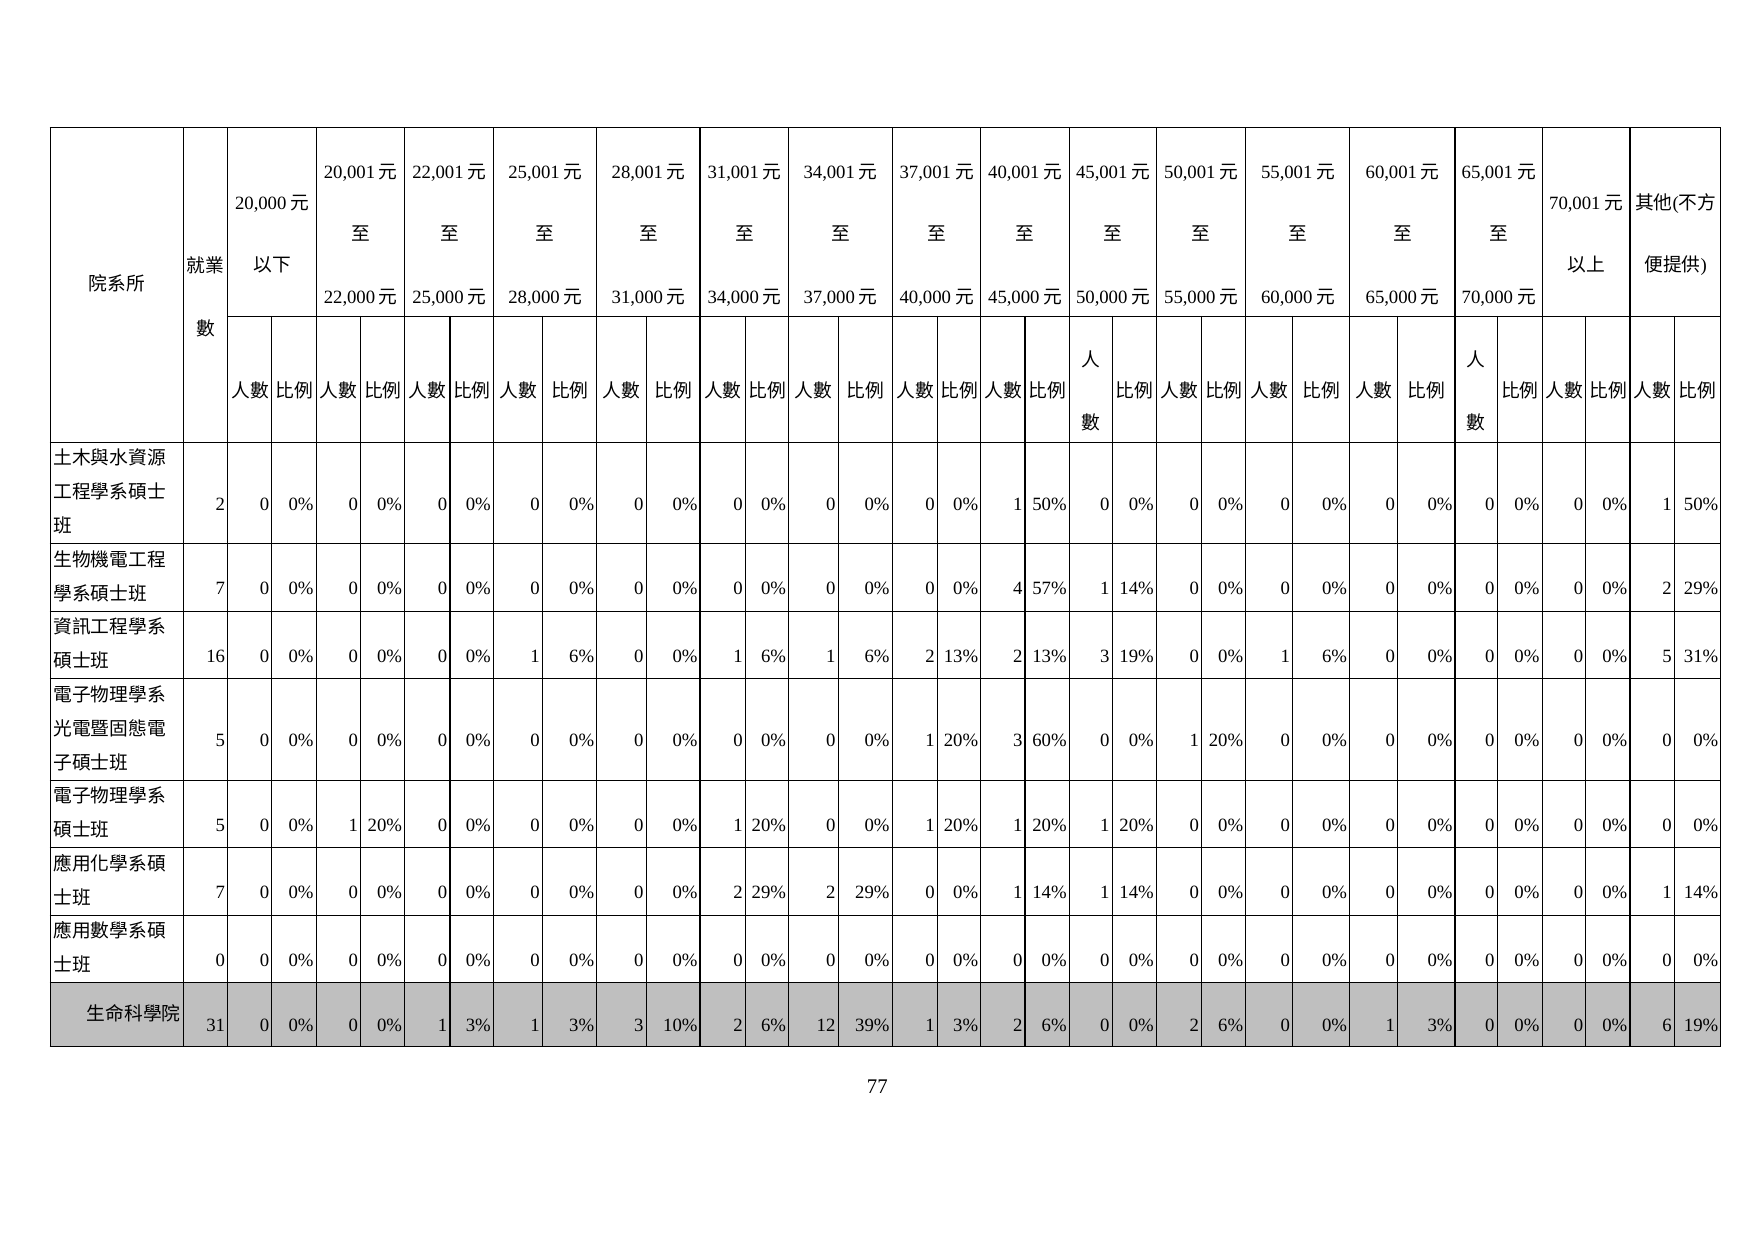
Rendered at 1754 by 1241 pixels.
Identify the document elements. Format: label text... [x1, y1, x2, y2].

table_cell 0 [1350, 781, 1397, 847]
table_cell 0% [272, 443, 316, 543]
table_cell 1 [893, 781, 937, 847]
table_header 70,001元以上 [1543, 128, 1629, 316]
table_cell 3 [981, 679, 1024, 780]
table_cell 0 [494, 544, 542, 611]
table_cell 0 [1246, 983, 1292, 1046]
table_cell 0 [597, 781, 646, 847]
table_cell 0 [1350, 544, 1397, 611]
table_cell 0% [1293, 781, 1349, 847]
table_cell 0 [1070, 916, 1112, 982]
table_cell 0 [184, 916, 227, 982]
table_cell 5 [184, 781, 227, 847]
table_cell 0% [1586, 781, 1629, 847]
table_cell 0 [1543, 612, 1585, 678]
table_cell 0 [1543, 443, 1585, 543]
table_header 28,001元 至 31,000元 [597, 128, 699, 316]
table_header 31,001元 至 34,000元 [701, 128, 788, 316]
table_cell 0% [1498, 781, 1542, 847]
table_cell 比例 [1675, 317, 1720, 442]
table_cell 0 [893, 443, 937, 543]
table_cell 0% [451, 848, 493, 915]
table_cell 0 [1456, 781, 1497, 847]
table_cell 0% [1586, 679, 1629, 780]
table_cell 0 [405, 544, 449, 611]
table_cell 0 [405, 916, 449, 982]
table_cell 0% [1398, 544, 1454, 611]
table_cell 50% [1675, 443, 1720, 543]
table_cell 0 [1157, 781, 1201, 847]
table_cell 1 [1070, 848, 1112, 915]
table_cell 0% [543, 679, 596, 780]
table_cell 13% [938, 612, 980, 678]
table_cell 0% [1293, 983, 1349, 1046]
table_cell 比例 [543, 317, 596, 442]
table_cell 1 [317, 781, 360, 847]
table_cell 0 [1456, 544, 1497, 611]
table_cell 14% [1113, 848, 1156, 915]
table_cell 0 [494, 679, 542, 780]
table_cell 13% [1026, 612, 1069, 678]
table_cell 比例 [1202, 317, 1245, 442]
table_cell 比例 [1113, 317, 1156, 442]
table_cell 0% [272, 612, 316, 678]
table_cell 0% [272, 916, 316, 982]
table_cell 20% [1202, 679, 1245, 780]
table_cell 1 [1631, 443, 1674, 543]
table_cell 0 [701, 916, 745, 982]
table_cell 0% [1026, 916, 1069, 982]
table_cell 0 [1543, 781, 1585, 847]
table_cell 0 [1157, 612, 1201, 678]
table_cell 0 [1456, 679, 1497, 780]
table_cell 2 [981, 983, 1024, 1046]
table_cell 0% [1202, 781, 1245, 847]
table_cell 0% [1675, 916, 1720, 982]
table_cell 比例 [1398, 317, 1454, 442]
table_cell 人數 [1631, 317, 1674, 442]
table_cell 29% [1675, 544, 1720, 611]
table_cell 0% [1498, 443, 1542, 543]
table_cell 0% [1498, 679, 1542, 780]
table_cell 0 [893, 848, 937, 915]
table_cell 0 [597, 544, 646, 611]
table_cell 0% [1293, 848, 1349, 915]
table_cell 0 [317, 443, 360, 543]
table_cell 0% [361, 983, 404, 1046]
table_cell 2 [701, 848, 745, 915]
table_cell 0% [647, 916, 699, 982]
table_cell 土木與水資源工程學系碩士班 [51, 443, 183, 543]
table_cell 0% [1498, 916, 1542, 982]
table_cell 0 [494, 443, 542, 543]
table_cell 0% [361, 612, 404, 678]
table_header 20,001元至 22,000元 [317, 128, 404, 316]
table_cell 1 [405, 983, 449, 1046]
table_cell 0 [317, 916, 360, 982]
table_cell 2 [789, 848, 838, 915]
table_cell 0% [272, 544, 316, 611]
table_cell 0 [981, 916, 1024, 982]
table_cell 3% [1398, 983, 1454, 1046]
table_cell 0 [701, 443, 745, 543]
table_cell 比例 [1586, 317, 1629, 442]
table_cell 0% [361, 848, 404, 915]
table_cell 0% [1113, 443, 1156, 543]
table_cell 0% [839, 679, 892, 780]
table_cell 0% [1586, 612, 1629, 678]
table_cell 0 [789, 781, 838, 847]
table_cell 0% [1398, 679, 1454, 780]
table_cell 比例 [647, 317, 699, 442]
table_cell 0% [839, 544, 892, 611]
table_cell 0 [405, 781, 449, 847]
table_cell 0 [228, 544, 271, 611]
table_cell 0 [228, 679, 271, 780]
table_cell 14% [1675, 848, 1720, 915]
table_cell 0% [543, 443, 596, 543]
table_cell 0% [361, 916, 404, 982]
table_cell 比例 [272, 317, 316, 442]
table_cell 0% [1398, 916, 1454, 982]
table_cell 0 [494, 848, 542, 915]
table_cell 1 [1350, 983, 1397, 1046]
table_cell 6% [746, 983, 788, 1046]
table_cell 應用數學系碩士班 [51, 916, 183, 982]
table_cell 0 [1543, 916, 1585, 982]
table_cell 0 [1070, 443, 1112, 543]
table_cell 20% [1113, 781, 1156, 847]
table_cell 0 [405, 612, 449, 678]
table_cell 0 [1350, 612, 1397, 678]
table_cell 0 [405, 443, 449, 543]
table_cell 人數 [981, 317, 1024, 442]
table_cell 電子物理學系碩士班 [51, 781, 183, 847]
table_cell 0 [317, 848, 360, 915]
table_header 22,001元 至 25,000元 [405, 128, 493, 316]
table_cell 0% [1293, 916, 1349, 982]
table_cell 0% [1398, 781, 1454, 847]
table_cell 0 [1157, 544, 1201, 611]
table_cell 0% [1675, 679, 1720, 780]
table_cell 0 [228, 983, 271, 1046]
table_cell 0 [405, 848, 449, 915]
table_cell 0% [1293, 443, 1349, 543]
table_cell 人數 [701, 317, 745, 442]
table_header 37,001元至 40,000元 [893, 128, 980, 316]
table_cell 1 [789, 612, 838, 678]
table_cell 0 [228, 848, 271, 915]
table_cell 1 [981, 781, 1024, 847]
table_cell 0% [746, 679, 788, 780]
table_cell 20% [746, 781, 788, 847]
table_cell 4 [981, 544, 1024, 611]
table_cell 比例 [361, 317, 404, 442]
table_cell 16 [184, 612, 227, 678]
table_cell 0 [1350, 916, 1397, 982]
table_cell 1 [494, 612, 542, 678]
table_cell 1 [893, 679, 937, 780]
table_cell 14% [1113, 544, 1156, 611]
table_cell 6 [1631, 983, 1674, 1046]
table_cell 1 [1070, 781, 1112, 847]
table_cell 生物機電工程學系碩士班 [51, 544, 183, 611]
table_cell 20% [361, 781, 404, 847]
table_cell 0% [1113, 679, 1156, 780]
table_cell 0% [272, 781, 316, 847]
table_cell 60% [1026, 679, 1069, 780]
table_header 34,001元 至 37,000元 [789, 128, 892, 316]
table_cell 0 [317, 612, 360, 678]
table_cell 0% [1398, 612, 1454, 678]
table_cell 1 [981, 443, 1024, 543]
table_header 25,001元 至 28,000元 [494, 128, 596, 316]
table_cell 2 [893, 612, 937, 678]
table_cell 比例 [1498, 317, 1542, 442]
table_cell 3% [543, 983, 596, 1046]
table_cell 6% [1026, 983, 1069, 1046]
table_cell 0 [789, 679, 838, 780]
table_cell 6% [1202, 983, 1245, 1046]
table_cell 0% [1202, 443, 1245, 543]
table_cell 人數 [597, 317, 646, 442]
table_cell 14% [1026, 848, 1069, 915]
table_cell 29% [839, 848, 892, 915]
table_cell 0 [893, 544, 937, 611]
table_cell 0% [1113, 916, 1156, 982]
table_cell 1 [893, 983, 937, 1046]
table_cell 0% [1586, 848, 1629, 915]
table_cell 0 [1070, 679, 1112, 780]
table_cell 20% [1026, 781, 1069, 847]
table_cell 0 [597, 679, 646, 780]
table_cell 1 [1246, 612, 1292, 678]
table_cell 5 [1631, 612, 1674, 678]
table_cell 6% [1293, 612, 1349, 678]
table_cell 0% [1398, 848, 1454, 915]
table_cell 人數 [1246, 317, 1292, 442]
table_cell 比例 [746, 317, 788, 442]
table_cell 0% [1202, 916, 1245, 982]
table_cell 0% [647, 848, 699, 915]
table_cell 0% [451, 781, 493, 847]
table_cell 0 [789, 916, 838, 982]
table_cell 人數 [405, 317, 449, 442]
table_cell 3% [938, 983, 980, 1046]
table_cell 1 [1157, 679, 1201, 780]
table_cell 31% [1675, 612, 1720, 678]
table_cell 0% [938, 916, 980, 982]
table_cell 0 [893, 916, 937, 982]
table_cell 0 [789, 443, 838, 543]
table_cell 0 [494, 781, 542, 847]
table_cell 0% [451, 679, 493, 780]
table_cell 0 [1157, 443, 1201, 543]
table_cell 0 [1070, 983, 1112, 1046]
table_cell 比例 [839, 317, 892, 442]
table_cell 0% [1202, 612, 1245, 678]
table_cell 0 [1246, 848, 1292, 915]
table_cell 0% [746, 916, 788, 982]
table_cell 0 [1456, 443, 1497, 543]
table_cell 39% [839, 983, 892, 1046]
table_cell 2 [981, 612, 1024, 678]
table_cell 1 [1070, 544, 1112, 611]
table_cell 0 [1350, 848, 1397, 915]
table_cell 人數 [317, 317, 360, 442]
table_cell 0 [1350, 443, 1397, 543]
table_cell 0 [701, 544, 745, 611]
table_cell 0 [1157, 848, 1201, 915]
table_cell 6% [543, 612, 596, 678]
table_cell 電子物理學系光電暨固態電子碩士班 [51, 679, 183, 780]
table_cell 0% [1586, 544, 1629, 611]
table_cell 0 [1246, 916, 1292, 982]
table_header 45,001元 至 50,000元 [1070, 128, 1156, 316]
table_cell 0 [1631, 781, 1674, 847]
table_cell 0 [597, 916, 646, 982]
table_cell 19% [1113, 612, 1156, 678]
table_header 院系所 [51, 128, 183, 442]
table_cell 0 [1456, 916, 1497, 982]
table_cell 3% [451, 983, 493, 1046]
table_cell 比例 [938, 317, 980, 442]
table_cell 2 [1631, 544, 1674, 611]
table_cell 1 [1631, 848, 1674, 915]
table_cell 0 [597, 612, 646, 678]
table_cell 0% [1498, 544, 1542, 611]
table_header 其他(不方便提供) [1631, 128, 1720, 316]
table_cell 7 [184, 544, 227, 611]
table_cell 6% [839, 612, 892, 678]
table_cell 0 [1543, 983, 1585, 1046]
table_cell 0% [543, 848, 596, 915]
table_cell 人數 [1350, 317, 1397, 442]
table_cell 0 [1631, 679, 1674, 780]
table_cell 0% [272, 983, 316, 1046]
table_cell 資訊工程學系碩士班 [51, 612, 183, 678]
table_cell 0 [1456, 848, 1497, 915]
table_cell 0% [647, 443, 699, 543]
table_cell 0 [1157, 916, 1201, 982]
table_cell 0% [839, 781, 892, 847]
table_header 就業數 [184, 128, 227, 442]
table_cell 3 [1070, 612, 1112, 678]
table_cell 50% [1026, 443, 1069, 543]
table_cell 人數 [1543, 317, 1585, 442]
table_cell 0 [1246, 781, 1292, 847]
table_cell 0% [839, 916, 892, 982]
table_cell 0 [701, 679, 745, 780]
table_cell 0% [647, 781, 699, 847]
table_cell 57% [1026, 544, 1069, 611]
table_cell 2 [184, 443, 227, 543]
table_cell 12 [789, 983, 838, 1046]
table_cell 0% [543, 916, 596, 982]
table_cell 0 [1631, 916, 1674, 982]
table_cell 0 [1246, 679, 1292, 780]
table_cell 人數 [893, 317, 937, 442]
table_cell 0% [451, 443, 493, 543]
table_cell 0% [1398, 443, 1454, 543]
table_cell 0% [1202, 544, 1245, 611]
table_cell 3 [597, 983, 646, 1046]
table_cell 31 [184, 983, 227, 1046]
table_cell 0% [938, 443, 980, 543]
table_cell 0 [1246, 544, 1292, 611]
table_cell 0% [647, 544, 699, 611]
table_cell 應用化學系碩士班 [51, 848, 183, 915]
table_cell 2 [701, 983, 745, 1046]
table_cell 人數 [1070, 317, 1112, 442]
table_cell 29% [746, 848, 788, 915]
table_cell 比例 [451, 317, 493, 442]
table_cell 0 [597, 848, 646, 915]
table_cell 0% [272, 848, 316, 915]
table_cell 0 [789, 544, 838, 611]
table_cell 0% [938, 544, 980, 611]
table_cell 0 [1543, 679, 1585, 780]
table_cell 人數 [789, 317, 838, 442]
table_cell 0 [1246, 443, 1292, 543]
table_cell 19% [1675, 983, 1720, 1046]
table_cell 7 [184, 848, 227, 915]
table_cell 0% [1586, 983, 1629, 1046]
table_cell 20% [938, 679, 980, 780]
table_cell 10% [647, 983, 699, 1046]
table_cell 人數 [1157, 317, 1201, 442]
table_cell 0% [647, 612, 699, 678]
table_cell 0% [938, 848, 980, 915]
table_cell 6% [746, 612, 788, 678]
table_cell 0 [317, 544, 360, 611]
table_cell 0% [361, 443, 404, 543]
table_cell 0 [1543, 848, 1585, 915]
table_header 50,001元 至 55,000元 [1157, 128, 1245, 316]
table_cell 0% [1293, 544, 1349, 611]
table_cell 0% [1113, 983, 1156, 1046]
table_header 55,001元 至 60,000元 [1246, 128, 1349, 316]
table_cell 0% [746, 544, 788, 611]
table_cell 0% [1586, 443, 1629, 543]
table_cell 0 [1456, 612, 1497, 678]
table_cell 0% [839, 443, 892, 543]
table_cell 人數 [494, 317, 542, 442]
table_cell 1 [701, 612, 745, 678]
table_cell 0 [317, 983, 360, 1046]
table_cell 0% [1586, 916, 1629, 982]
table_header 65,001元至 70,000元 [1456, 128, 1542, 316]
table_cell 0% [1202, 848, 1245, 915]
table_cell 0% [1498, 848, 1542, 915]
table_cell 0 [1456, 983, 1497, 1046]
table_cell 0 [1350, 679, 1397, 780]
table_cell 人數 [1456, 317, 1497, 442]
table_cell 0% [543, 544, 596, 611]
table_header 20,000元以下 [228, 128, 316, 316]
table_cell 0% [451, 916, 493, 982]
table_cell 0 [228, 443, 271, 543]
table_cell 0% [361, 679, 404, 780]
table_cell 0% [647, 679, 699, 780]
table_cell 0 [405, 679, 449, 780]
table_cell 0 [228, 781, 271, 847]
table_cell 1 [981, 848, 1024, 915]
table_cell 0 [597, 443, 646, 543]
table_cell 0% [1498, 983, 1542, 1046]
table_header 60,001元 至 65,000元 [1350, 128, 1454, 316]
table_cell 1 [494, 983, 542, 1046]
table_cell 0% [361, 544, 404, 611]
table_cell 0% [1293, 679, 1349, 780]
table_cell 0 [228, 612, 271, 678]
table_cell 0% [1498, 612, 1542, 678]
table_cell 比例 [1293, 317, 1349, 442]
table_cell 0 [228, 916, 271, 982]
table_cell 0% [451, 544, 493, 611]
table_cell 0 [317, 679, 360, 780]
table_cell 人數 [228, 317, 271, 442]
table_cell 0 [494, 916, 542, 982]
table_cell 0% [451, 612, 493, 678]
table_cell 1 [701, 781, 745, 847]
table_cell 0% [1675, 781, 1720, 847]
table_cell 0 [1543, 544, 1585, 611]
table_cell 0% [543, 781, 596, 847]
table_cell 生命科學院 [51, 983, 183, 1046]
table_header 40,001元至 45,000元 [981, 128, 1069, 316]
table_cell 0% [272, 679, 316, 780]
table_cell 0% [746, 443, 788, 543]
table_cell 20% [938, 781, 980, 847]
table_cell 比例 [1026, 317, 1069, 442]
table_cell 5 [184, 679, 227, 780]
table_cell 2 [1157, 983, 1201, 1046]
